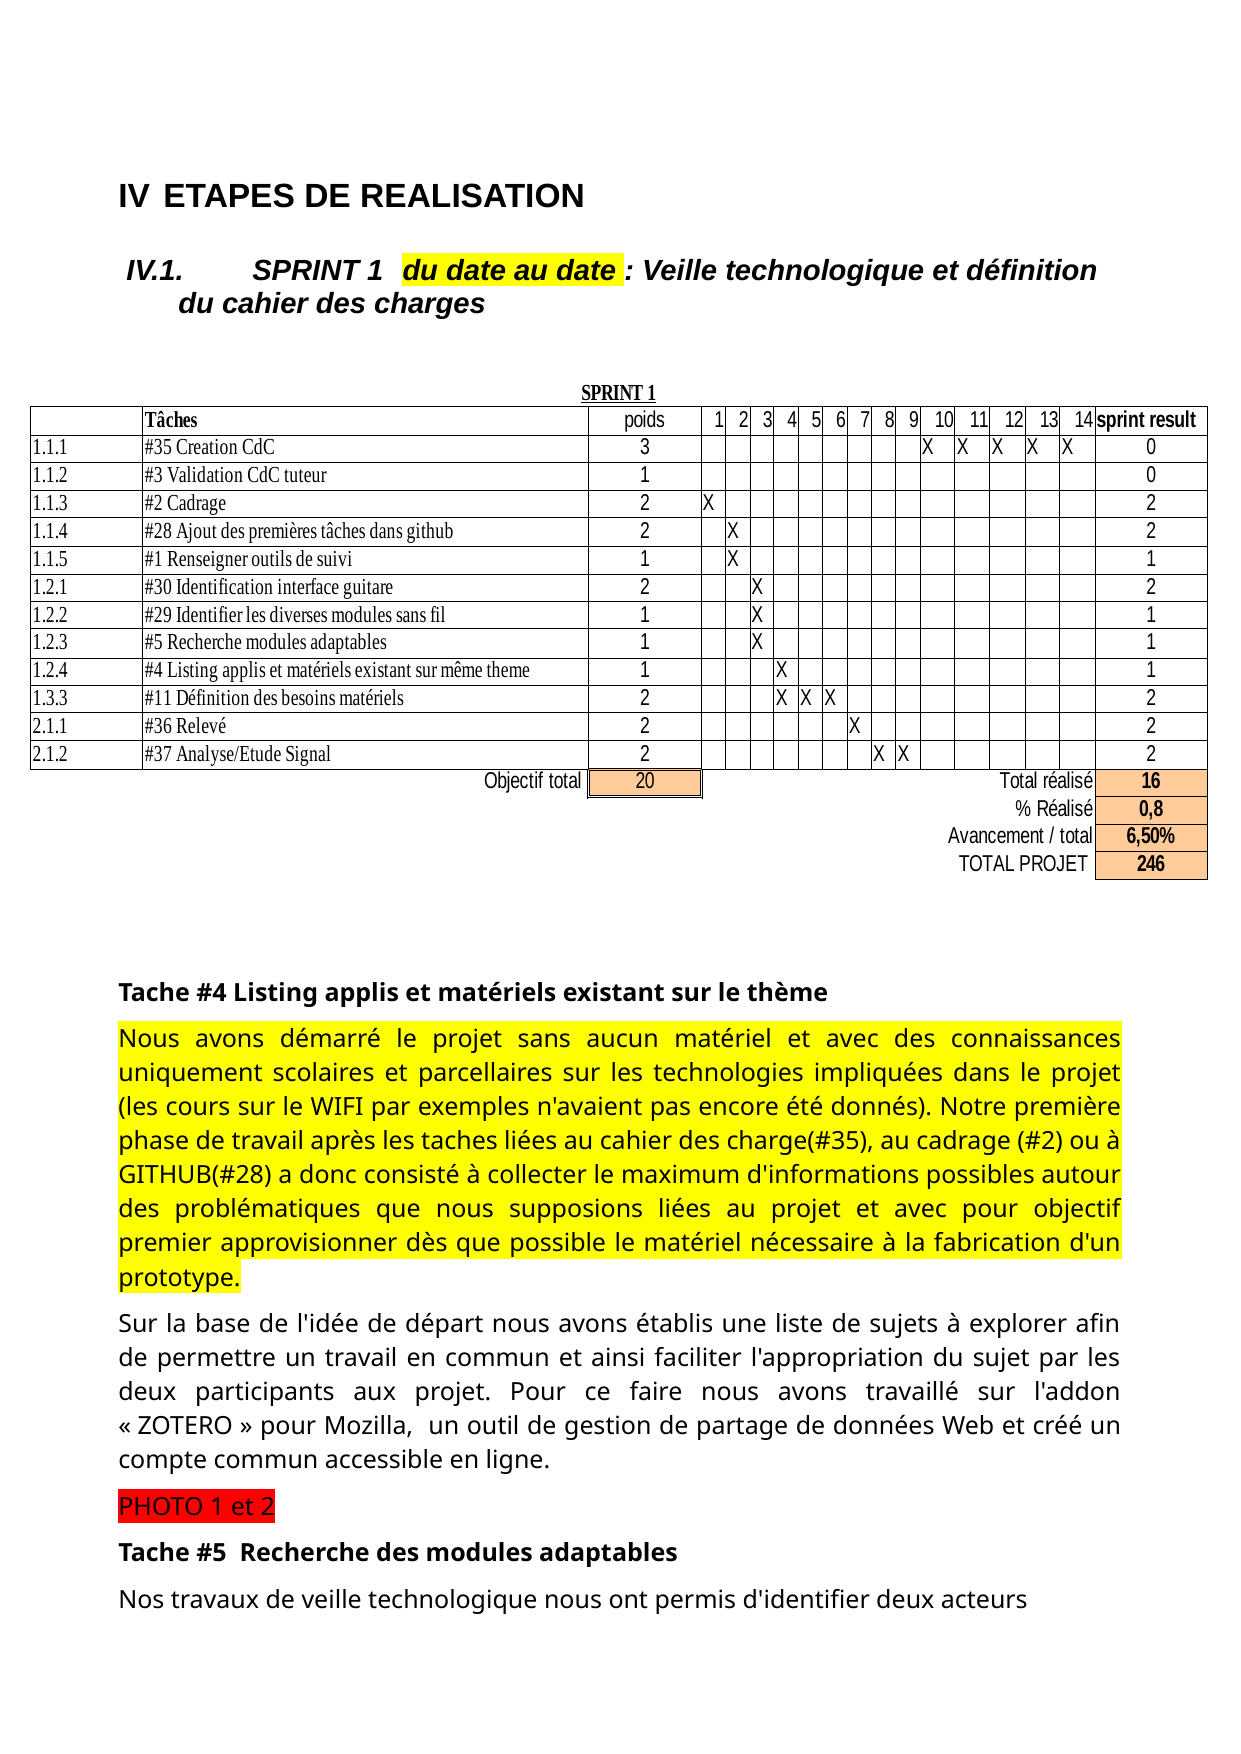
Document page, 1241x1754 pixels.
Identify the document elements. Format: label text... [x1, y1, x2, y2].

text Tache #5 Recherche des modules adaptables [118, 1535, 1122, 1569]
text Nos travaux de veille technologique nous ont permis d'identifier deux acteurs [118, 1582, 1122, 1616]
subtitle SPRINT 1 du date au date : Veille technologique et définition du cahier des charges [118, 252, 1122, 319]
text Sur la base de l'idée de départ nous avons établis une liste de sujets à explorer afin de permettre un travail en commun et ainsi faciliter l'appropriation du sujet par les deux participants aux projet. Pour ce faire nous avons travaillé sur l'addon « ZOTERO » pour Mozilla, un outil de gestion de partage de données Web et créé un compte commun accessible en ligne. [118, 1306, 1122, 1476]
text Tache #4 Listing applis et matériels existant sur le thème [118, 974, 1122, 1008]
subtitle ETAPES DE REALISATION [118, 176, 1122, 215]
text PHOTO 1 et 2 [118, 1488, 1122, 1523]
text Nous avons démarré le projet sans aucun matériel et avec des connaissances uniquement scolaires et parcellaires sur les technologies impliquées dans le projet (les cours sur le WIFI par exemples n'avaient pas encore été donnés). Notre première phase de travail après les taches liées au cahier des charge(#35), au cadrage (#2) ou à GITHUB(#28) a donc consisté à collecter le maximum d'informations possibles autour des problématiques que nous supposions liées au projet et avec pour objectif premier approvisionner dès que possible le matériel nécessaire à la fabrication d'un prototype. [118, 1021, 1122, 1293]
